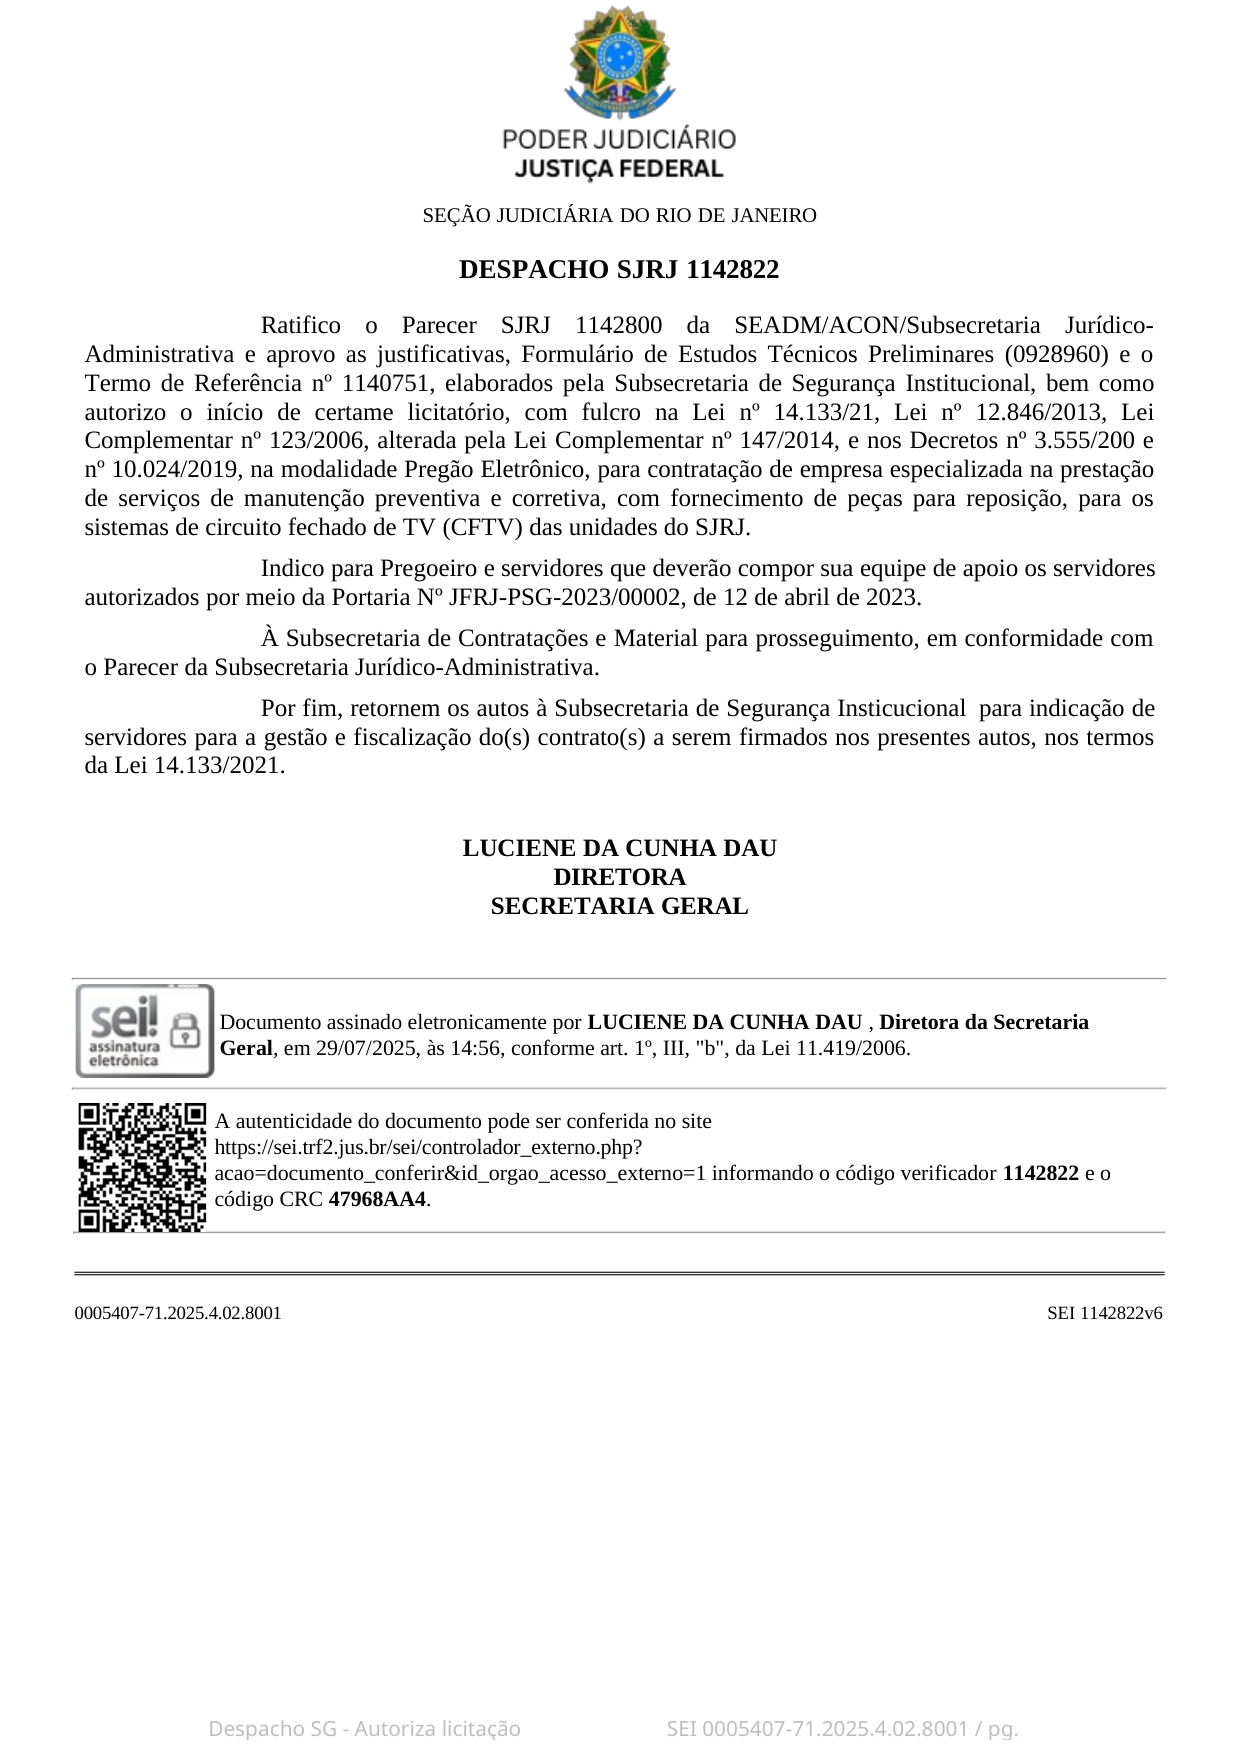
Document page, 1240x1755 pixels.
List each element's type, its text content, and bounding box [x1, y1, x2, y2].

subtitle LUCIENE DA CUNHA DAU DIRETORA [400, 833, 840, 891]
text A autenticidade do documento pode ser conferida no site https://sei.trf2.jus.br/sei/controlador_externo.php? acao=documento_conferir&id_orgao_acesso_externo=1 informando o código verificador 1142822 e o código CRC 47968AA4. [214, 1108, 1121, 1211]
text SECRETARIA GERAL [59, 891, 1181, 919]
text Ratifico o Parecer SJRJ 1142800 da SEADM/ACON/Subsecretaria Jurídico- Administrativa e aprovo as justificativas, Formulário de Estudos Técnicos Preliminares (0928960) e o Termo de Referência nº 1140751, elaborados pela Subsecretaria de Segurança Institucional, bem como autorizo o início de certame licitatório, com fulcro na Lei nº 14.133/21, Lei nº 12.846/2013, Lei Complementar nº 123/2006, alterada pela Lei Complementar nº 147/2014, e nos Decretos nº 3.555/200 e nº 10.024/2019, na modalidade Pregão Eletrônico, para contratação de empresa especializada na prestação de serviços de manutenção preventiva e corretiva, com fornecimento de peças para reposição, para os sistemas de circuito fechado de TV (CFTV) das unidades do SJRJ. [84, 311, 1155, 541]
text Por fim, retornem os autos à Subsecretaria de Segurança Insticucional para indicação de servidores para a gestão e fiscalização do(s) contrato(s) a serem firmados nos presentes autos, nos termos da Lei 14.133/2021. [84, 693, 1156, 779]
text Indico para Pregoeiro e servidores que deverão compor sua equipe de apoio os servidores autorizados por meio da Portaria Nº JFRJ-PSG-2023/00002, de 12 de abril de 2023. [84, 553, 1156, 611]
text 0005407-71.2025.4.02.8001 SEI 1142822v6 [74, 1302, 1181, 1324]
subtitle DESPACHO SJRJ 1142822 [59, 253, 1179, 285]
text À Subsecretaria de Contratações e Material para prosseguimento, em conformidade com o Parecer da Subsecretaria Jurídico-Administrativa. [84, 623, 1155, 681]
text SEÇÃO JUDICIÁRIA DO RIO DE JANEIRO [59, 203, 1181, 227]
text Documento assinado eletronicamente por LUCIENE DA CUNHA DAU , Diretora da Secretaria Geral, em 29/07/2025, às 14:56, conforme art. 1º, III, "b", da Lei 11.419/2006. [219, 1009, 1121, 1060]
